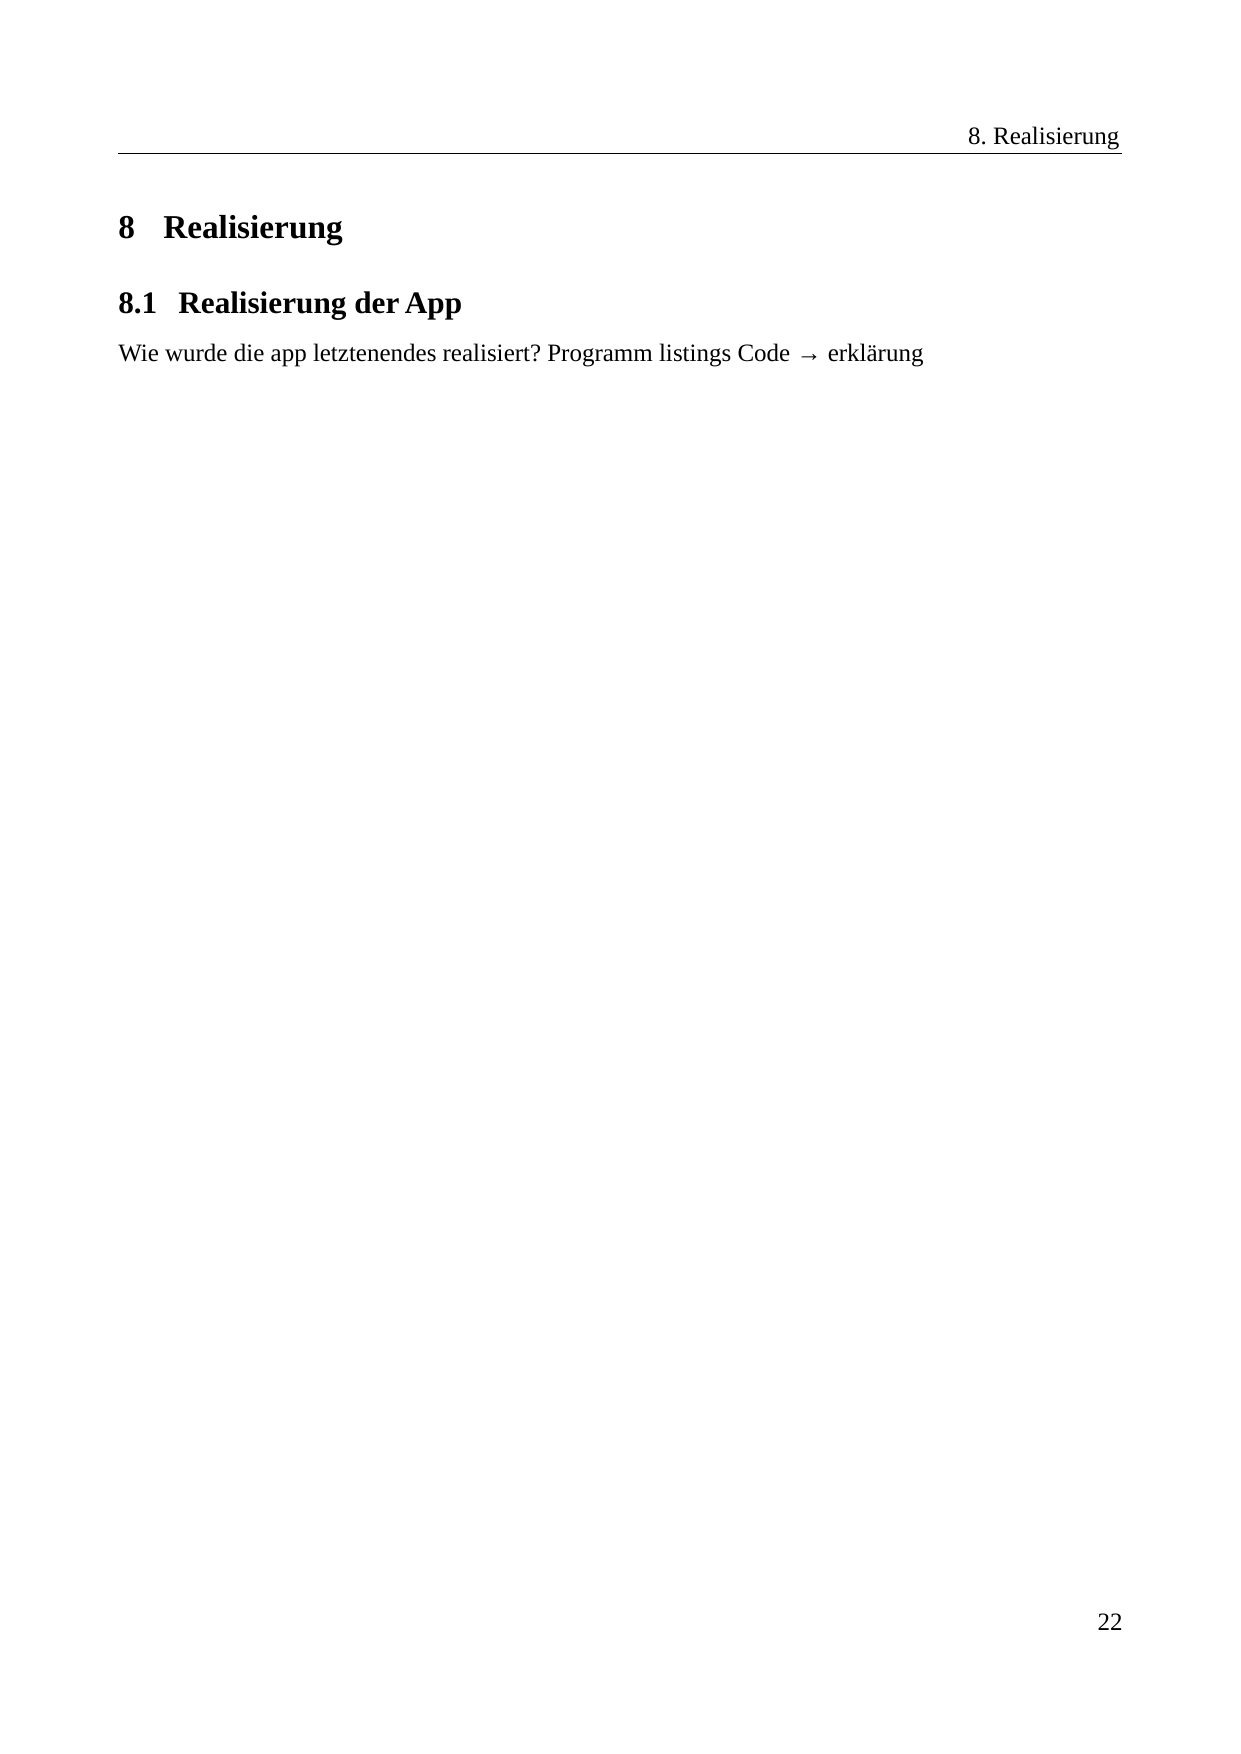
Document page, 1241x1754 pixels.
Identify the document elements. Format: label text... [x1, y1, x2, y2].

text Wie wurde die app letztenendes realisiert? Programm listings Code → erklärung [118, 338, 1122, 367]
subtitle Realisierung der App [118, 285, 1122, 321]
subtitle Realisierung [118, 207, 1122, 246]
